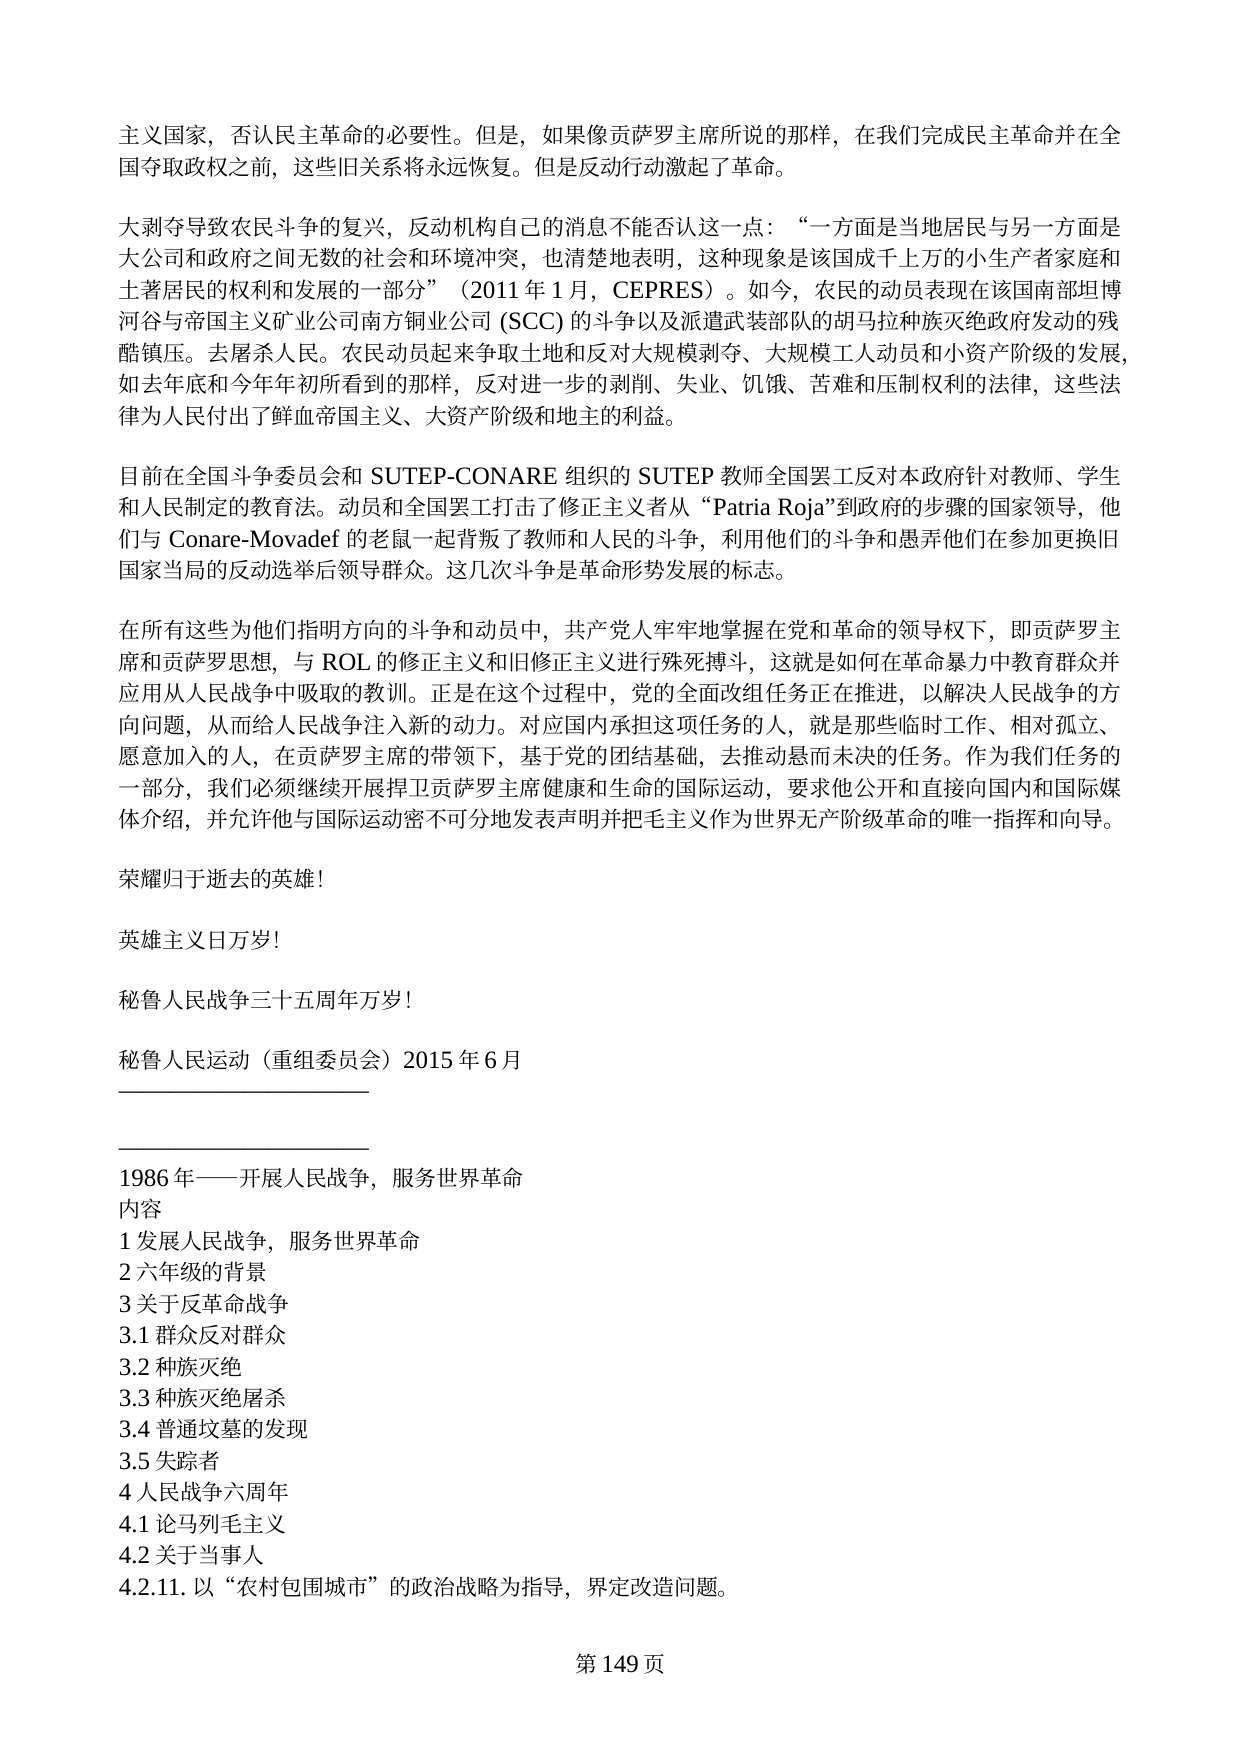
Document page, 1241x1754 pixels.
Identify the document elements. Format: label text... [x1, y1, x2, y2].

text 荣耀归于逝去的英雄！ [118, 863, 1122, 894]
text 3.1群众反对群众 [118, 1318, 1122, 1350]
text 4.1论马列毛主义 [118, 1507, 1122, 1538]
text 主义国家，否认民主革命的必要性。但是，如果像贡萨罗主席所说的那样，在我们完成民主革命并在全国夺取政权之前，这些旧关系将永远恢复。但是反动行动激起了革命。 [118, 118, 1122, 181]
text 3.4普通坟墓的发现 [118, 1413, 1122, 1444]
text 3.2种族灭绝 [118, 1350, 1122, 1381]
text 内容 [118, 1192, 1122, 1224]
text 在所有这些为他们指明方向的斗争和动员中，共产党人牢牢地掌握在党和革命的领导权下，即贡萨罗主席和贡萨罗思想，与 ROL 的修正主义和旧修正主义进行殊死搏斗，这就是如何在革命暴力中教育群众并应用从人民战争中吸取的教训。正是在这个过程中，党的全面改组任务正在推进，以解决人民战争的方向问题，从而给人民战争注入新的动力。对应国内承担这项任务的人，就是那些临时工作、相对孤立、愿意加入的人，在贡萨罗主席的带领下，基于党的团结基础，去推动悬而未决的任务。作为我们任务的一部分，我们必须继续开展捍卫贡萨罗主席健康和生命的国际运动，要求他公开和直接向国内和国际媒体介绍，并允许他与国际运动密不可分地发表声明并把毛主义作为世界无产阶级革命的唯一指挥和向导。 [118, 614, 1122, 834]
text 秘鲁人民战争三十五周年万岁！ [118, 983, 1122, 1014]
text 目前在全国斗争委员会和 SUTEP-CONARE 组织的 SUTEP 教师全国罢工反对本政府针对教师、学生和人民制定的教育法。动员和全国罢工打击了修正主义者从“Patria Roja”到政府的步骤的国家领导，他们与 Conare-Movadef 的老鼠一起背叛了教师和人民的斗争，利用他们的斗争和愚弄他们在参加更换旧国家当局的反动选举后领导群众。这几次斗争是革命形势发展的标志。 [118, 459, 1122, 585]
text —————————— [118, 1132, 1122, 1161]
text 1986年——开展人民战争，服务世界革命 [118, 1161, 1122, 1192]
text 4人民战争六周年 [118, 1476, 1122, 1507]
text 3.3种族灭绝屠杀 [118, 1381, 1122, 1413]
text 秘鲁人民运动（重组委员会）2015年6月 [118, 1043, 1122, 1075]
text 1发展人民战争，服务世界革命 [118, 1224, 1122, 1255]
text 4.2.11. 以“农村包围城市”的政治战略为指导，界定改造问题。 [118, 1570, 1122, 1601]
text 4.2关于当事人 [118, 1538, 1122, 1570]
text —————————— [118, 1075, 1122, 1103]
text 3关于反革命战争 [118, 1287, 1122, 1318]
text 大剥夺导致农民斗争的复兴，反动机构自己的消息不能否认这一点：“一方面是当地居民与另一方面是大公司和政府之间无数的社会和环境冲突，也清楚地表明，这种现象是该国成千上万的小生产者家庭和土著居民的权利和发展的一部分”（2011年1月，CEPRES）。如今，农民的动员表现在该国南部坦博河谷与帝国主义矿业公司南方铜业公司 (SCC) 的斗争以及派遣武装部队的胡马拉种族灭绝政府发动的残酷镇压。去屠杀人民。农民动员起来争取土地和反对大规模剥夺、大规模工人动员和小资产阶级的发展，如去年底和今年年初所看到的那样，反对进一步的剥削、失业、饥饿、苦难和压制权利的法律，这些法律为人民付出了鲜血帝国主义、大资产阶级和地主的利益。 [118, 210, 1122, 430]
text 2六年级的背景 [118, 1255, 1122, 1287]
text 3.5失踪者 [118, 1444, 1122, 1476]
text 英雄主义日万岁！ [118, 923, 1122, 954]
